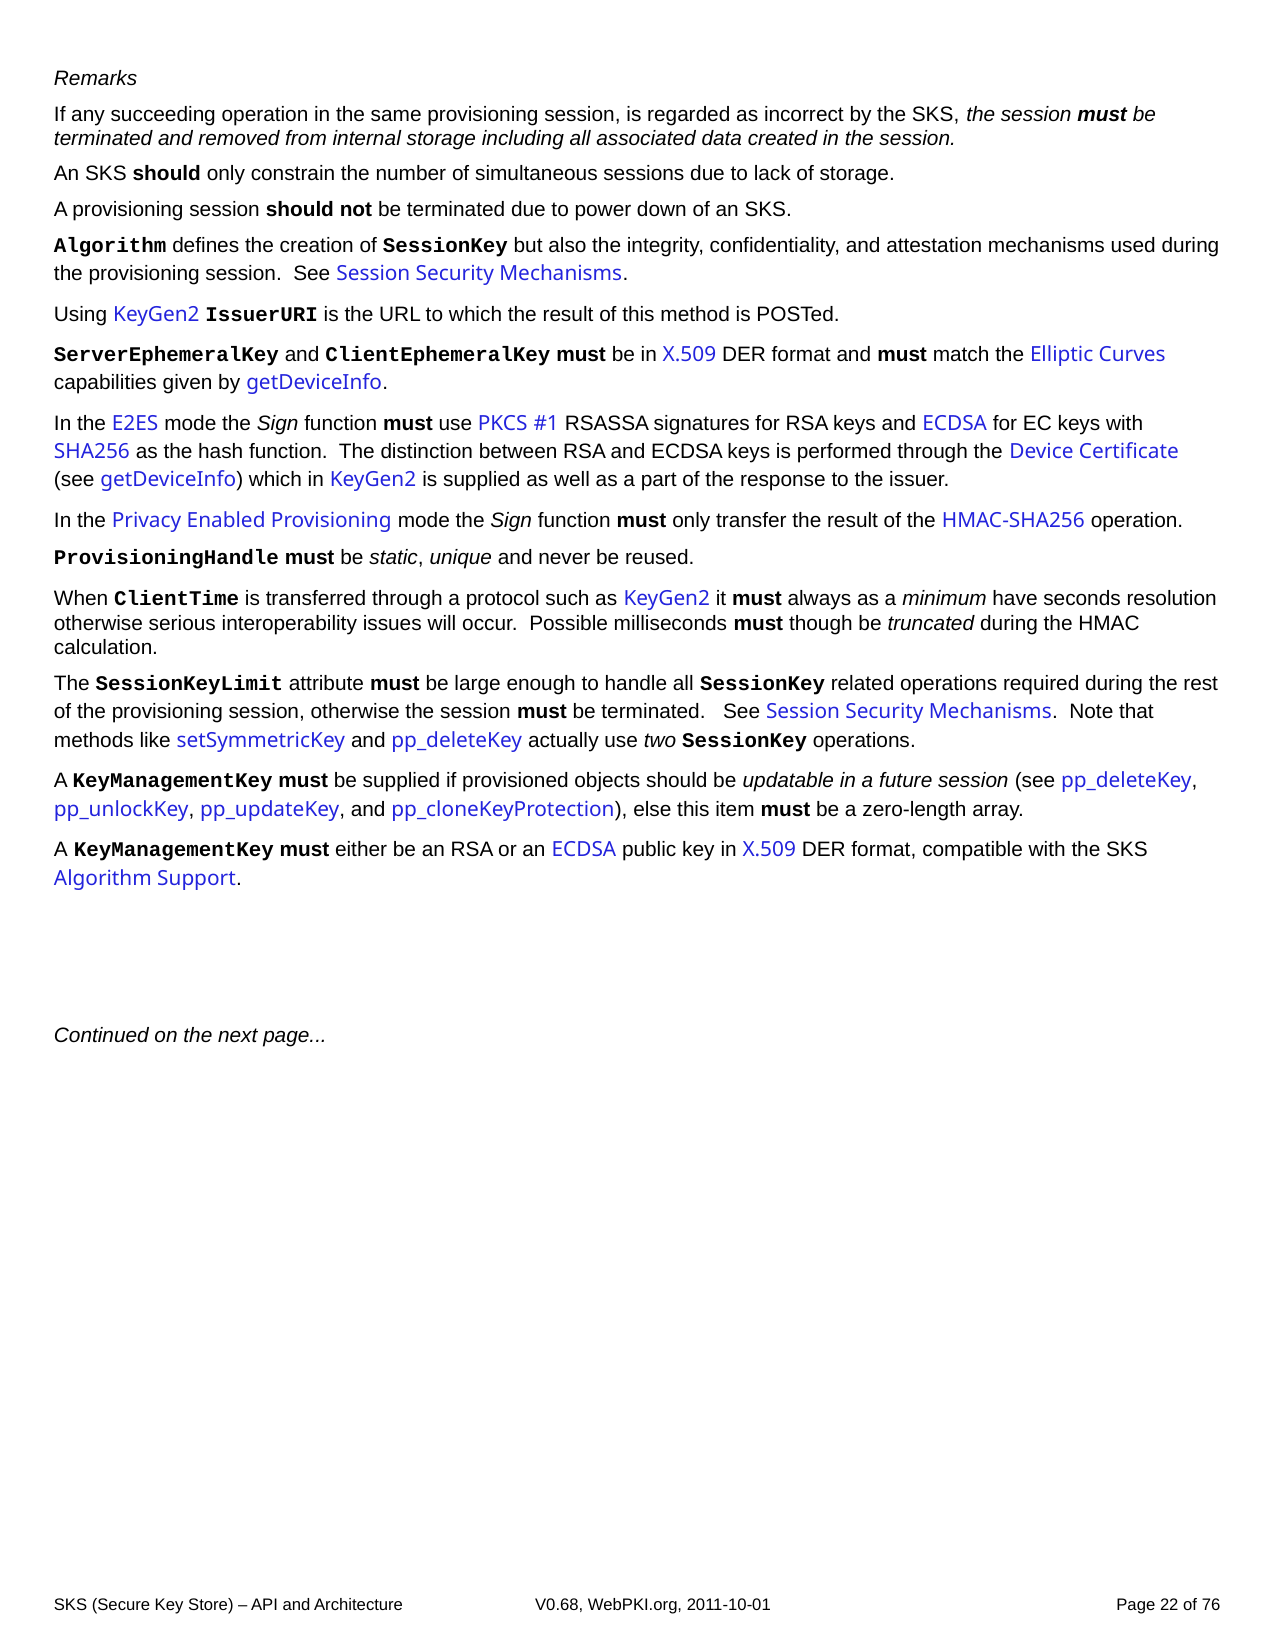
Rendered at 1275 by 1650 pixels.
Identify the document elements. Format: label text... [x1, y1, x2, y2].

text A KeyManagementKey must be supplied if provisioned objects should be updatable in a future session (see pp_deleteKey, pp_unlockKey, pp_updateKey, and pp_cloneKeyProtection), else this item must be a zero-length array. [54, 765, 1221, 822]
text A provisioning session should not be terminated due to power down of an SKS. [54, 197, 1221, 221]
text If any succeeding operation in the same provisioning session, is regarded as incorrect by the SKS, the session must be terminated and removed from internal storage including all associated data created in the session. [54, 101, 1221, 149]
text In the Privacy Enabled Provisioning mode the Sign function must only transfer the result of the HMAC-SHA256 operation. [54, 505, 1221, 533]
text In the E2ES mode the Sign function must use PKCS #1 RSASSA signatures for RSA keys and ECDSA for EC keys with SHA256 as the hash function. The distinction between RSA and ECDSA keys is performed through the Device Certificate (see getDeviceInfo) which in KeyGen2 is supplied as well as a part of the response to the issuer. [54, 408, 1221, 493]
text Using KeyGen2 IssuerURI is the URL to which the result of this method is POSTed. [54, 299, 1221, 327]
text ProvisioningHandle must be static, unique and never be reused. [54, 545, 1221, 571]
text Continued on the next page... [54, 1023, 1221, 1047]
text When ClientTime is transferred through a protocol such as KeyGen2 it must always as a minimum have seconds resolution otherwise serious interoperability issues will occur. Possible milliseconds must though be truncated during the HMAC calculation. [54, 583, 1221, 659]
text Algorithm defines the creation of SessionKey but also the integrity, confidentiality, and attestation mechanisms used during the provisioning session. See Session Security Mechanisms. [54, 233, 1221, 287]
text The SessionKeyLimit attribute must be large enough to handle all SessionKey related operations required during the rest of the provisioning session, otherwise the session must be terminated. See Session Security Mechanisms. Note that methods like setSymmetricKey and pp_deleteKey actually use two SessionKey operations. [54, 671, 1221, 754]
text Remarks [54, 66, 1221, 90]
text A KeyManagementKey must either be an RSA or an ECDSA public key in X.509 DER format, compatible with the SKS Algorithm Support. [54, 834, 1221, 891]
text An SKS should only constrain the number of simultaneous sessions due to lack of storage. [54, 161, 1221, 185]
text ServerEphemeralKey and ClientEphemeralKey must be in X.509 DER format and must match the Elliptic Curves capabilities given by getDeviceInfo. [54, 339, 1221, 396]
